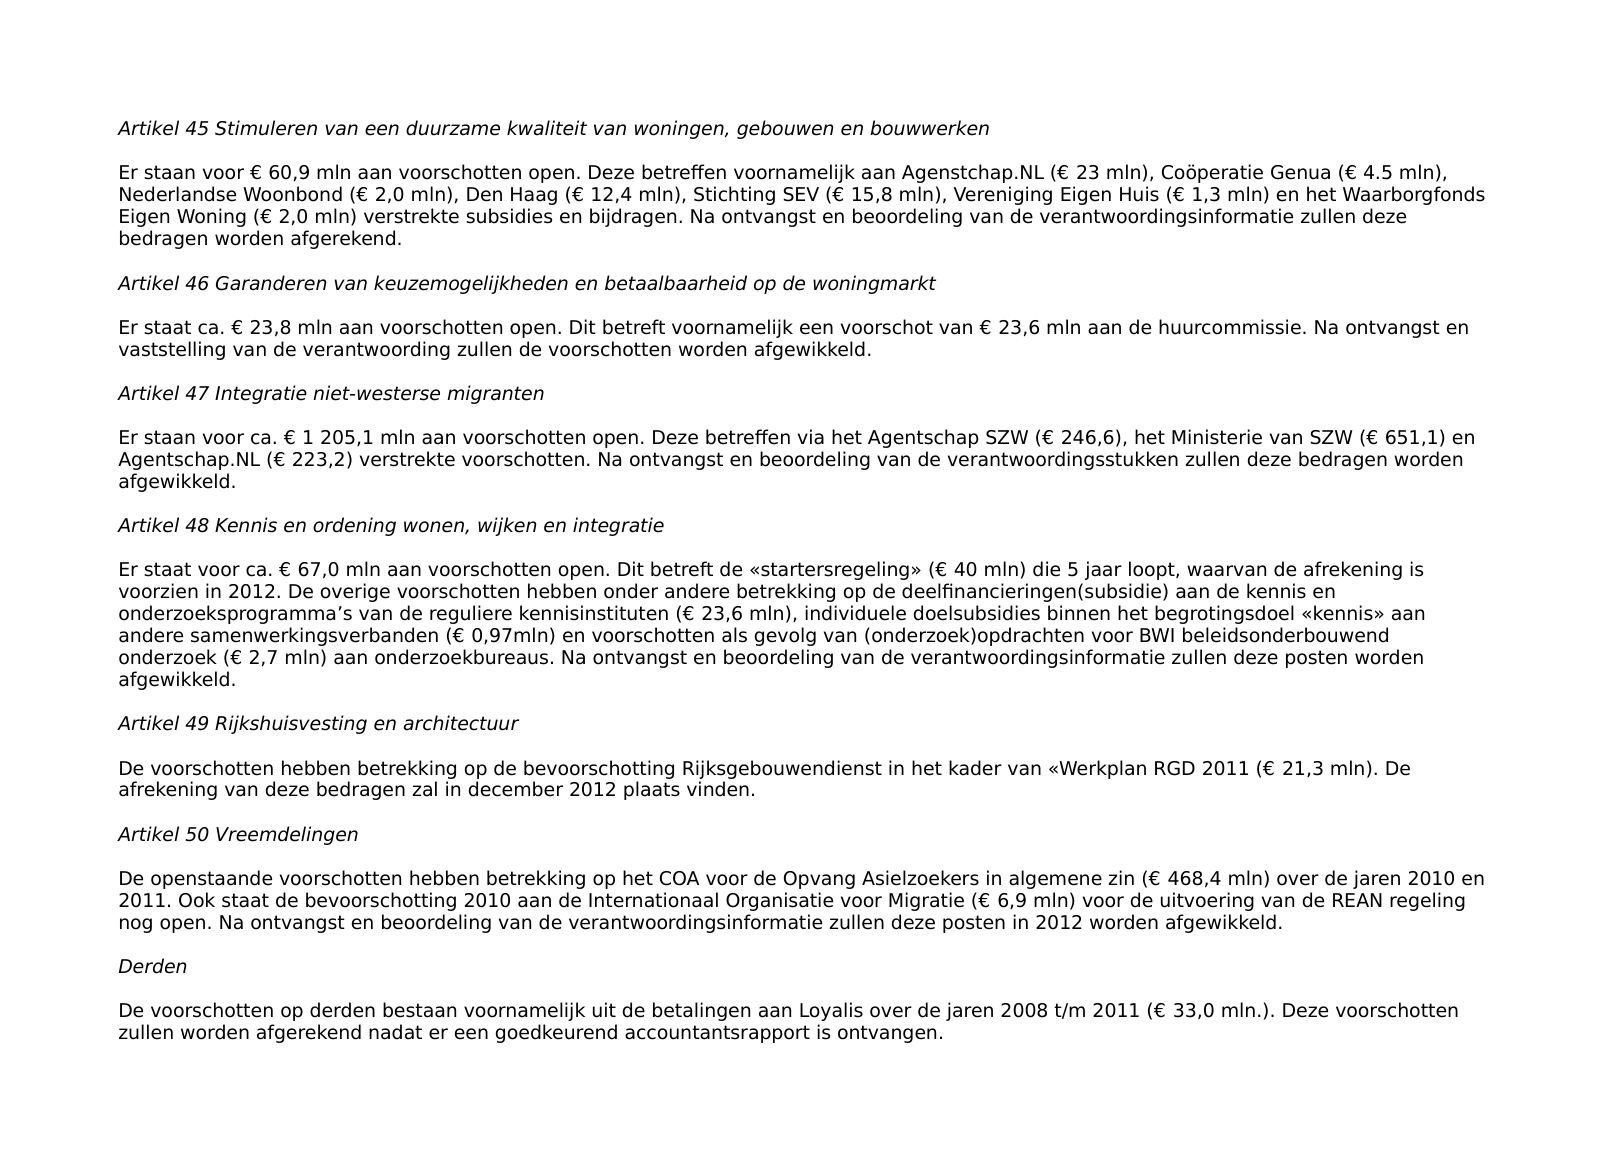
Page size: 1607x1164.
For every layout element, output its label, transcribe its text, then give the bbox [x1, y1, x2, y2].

text Er staat ca. € 23,8 mln aan voorschotten open. Dit betreft voornamelijk een voorschot van € 23,6 mln aan de huurcommissie. Na ontvangst en vaststelling van de verantwoording zullen de voorschotten worden afgewikkeld. [118, 317, 1488, 361]
subtitle Artikel 46 Garanderen van keuzemogelijkheden en betaalbaarheid op de woningmarkt [118, 272, 1488, 294]
subtitle Artikel 50 Vreemdelingen [118, 823, 1488, 846]
text Er staat voor ca. € 67,0 mln aan voorschotten open. Dit betreft de «startersregeling» (€ 40 mln) die 5 jaar loopt, waarvan de afrekening is voorzien in 2012. De overige voorschotten hebben onder andere betrekking op de deelfinancieringen(subsidie) aan de kennis en onderzoeksprogramma’s van de reguliere kennisinstituten (€ 23,6 mln), individuele doelsubsidies binnen het begrotingsdoel «kennis» aan andere samenwerkingsverbanden (€ 0,97mln) en voorschotten als gevolg van (onderzoek)opdrachten voor BWI beleidsonderbouwend onderzoek (€ 2,7 mln) aan onderzoekbureaus. Na ontvangst en beoordeling van de verantwoordingsinformatie zullen deze posten worden afgewikkeld. [118, 559, 1488, 691]
text De voorschotten op derden bestaan voornamelijk uit de betalingen aan Loyalis over de jaren 2008 t/m 2011 (€ 33,0 mln.). Deze voorschotten zullen worden afgerekend nadat er een goedkeurend accountantsrapport is ontvangen. [118, 1000, 1488, 1044]
subtitle Artikel 45 Stimuleren van een duurzame kwaliteit van woningen, gebouwen en bouwwerken [118, 118, 1488, 140]
subtitle Artikel 49 Rijkshuisvesting en architectuur [118, 713, 1488, 735]
subtitle Artikel 48 Kennis en ordening wonen, wijken en integratie [118, 515, 1488, 537]
subtitle Artikel 47 Integratie niet-westerse migranten [118, 383, 1488, 405]
text De voorschotten hebben betrekking op de bevoorschotting Rijksgebouwendienst in het kader van «Werkplan RGD 2011 (€ 21,3 mln). De afrekening van deze bedragen zal in december 2012 plaats vinden. [118, 757, 1488, 801]
subtitle Derden [118, 956, 1488, 978]
text Er staan voor € 60,9 mln aan voorschotten open. Deze betreffen voornamelijk aan Agenstchap.NL (€ 23 mln), Coöperatie Genua (€ 4.5 mln), Nederlandse Woonbond (€ 2,0 mln), Den Haag (€ 12,4 mln), Stichting SEV (€ 15,8 mln), Vereniging Eigen Huis (€ 1,3 mln) en het Waarborgfonds Eigen Woning (€ 2,0 mln) verstrekte subsidies en bijdragen. Na ontvangst en beoordeling van de verantwoordingsinformatie zullen deze bedragen worden afgerekend. [118, 162, 1488, 250]
text De openstaande voorschotten hebben betrekking op het COA voor de Opvang Asielzoekers in algemene zin (€ 468,4 mln) over de jaren 2010 en 2011. Ook staat de bevoorschotting 2010 aan de Internationaal Organisatie voor Migratie (€ 6,9 mln) voor de uitvoering van de REAN regeling nog open. Na ontvangst en beoordeling van de verantwoordingsinformatie zullen deze posten in 2012 worden afgewikkeld. [118, 868, 1488, 934]
text Er staan voor ca. € 1 205,1 mln aan voorschotten open. Deze betreffen via het Agentschap SZW (€ 246,6), het Ministerie van SZW (€ 651,1) en Agentschap.NL (€ 223,2) verstrekte voorschotten. Na ontvangst en beoordeling van de verantwoordingsstukken zullen deze bedragen worden afgewikkeld. [118, 427, 1488, 493]
